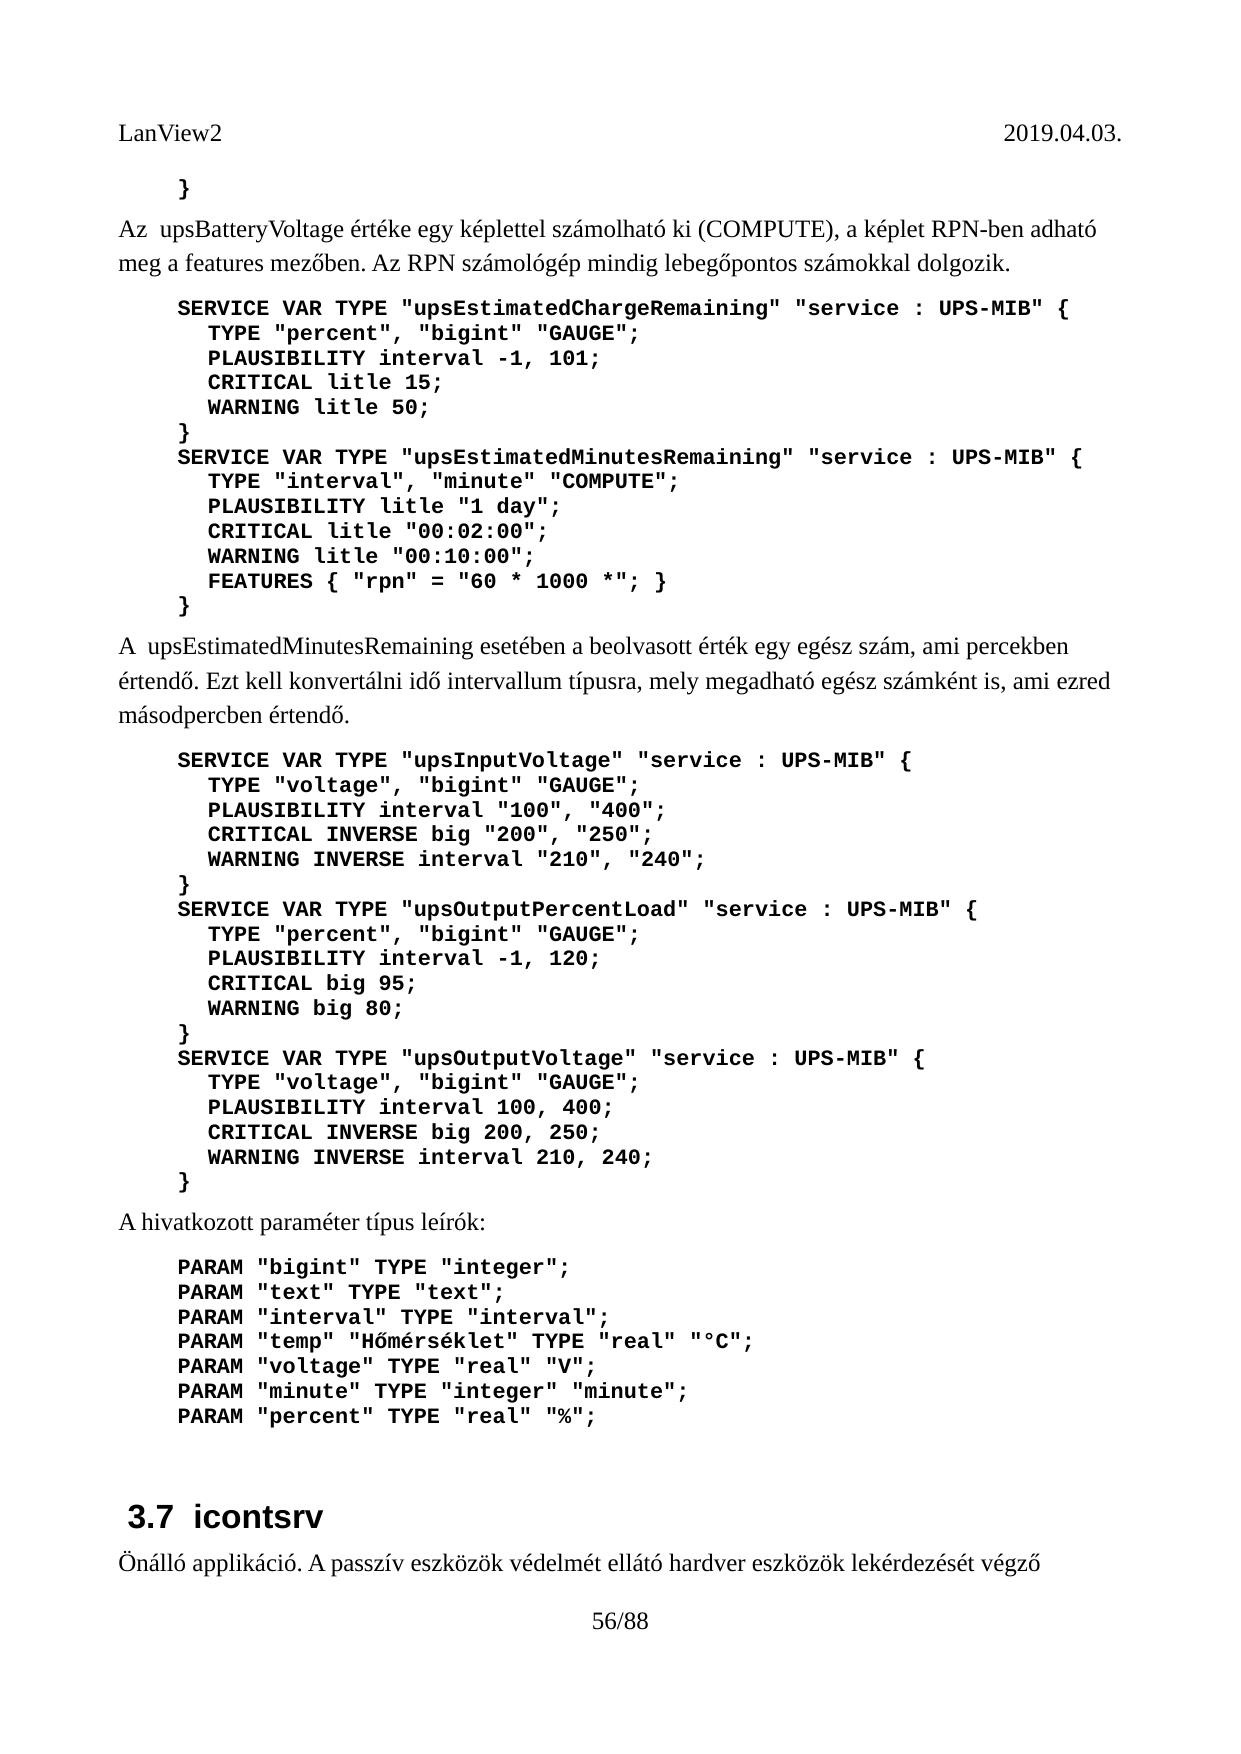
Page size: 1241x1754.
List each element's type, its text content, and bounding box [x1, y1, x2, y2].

text PARAM "bigint" TYPE "integer"; [177, 1256, 1122, 1281]
text PARAM "percent" TYPE "real" "%"; [177, 1405, 1122, 1430]
text PARAM "voltage" TYPE "real" "V"; [177, 1356, 1122, 1380]
text CRITICAL litle 15; [177, 372, 1122, 396]
text TYPE "percent", "bigint" "GAUGE"; [177, 322, 1122, 347]
text TYPE "voltage", "bigint" "GAUGE"; [177, 1072, 1122, 1096]
text TYPE "interval", "minute" "COMPUTE"; [177, 471, 1122, 496]
text PLAUSIBILITY interval 100, 400; [177, 1096, 1122, 1121]
text A upsEstimatedMinutesRemaining esetében a beolvasott érték egy egész szám, ami percekben értendő. Ezt kell konvertálni idő intervallum típusra, mely megadható egész számként is, ami ezred másodpercben értendő. [118, 631, 1122, 729]
text CRITICAL INVERSE big "200", "250"; [177, 824, 1122, 848]
text } [177, 873, 1122, 898]
text SERVICE VAR TYPE "upsEstimatedChargeRemaining" "service : UPS-MIB" { [177, 297, 1122, 322]
text WARNING INVERSE interval 210, 240; [177, 1146, 1122, 1171]
text WARNING litle "00:10:00"; [177, 545, 1122, 570]
text } [177, 1171, 1122, 1196]
text PARAM "minute" TYPE "integer" "minute"; [177, 1380, 1122, 1405]
text PLAUSIBILITY interval -1, 101; [177, 347, 1122, 372]
text Önálló applikáció. A passzív eszközök védelmét ellátó hardver eszközök lekérdezését végző [118, 1548, 1122, 1577]
text TYPE "percent", "bigint" "GAUGE"; [177, 923, 1122, 948]
text SERVICE VAR TYPE "upsOutputVoltage" "service : UPS-MIB" { [177, 1047, 1122, 1072]
text WARNING INVERSE interval "210", "240"; [177, 848, 1122, 873]
text CRITICAL big 95; [177, 972, 1122, 997]
text FEATURES { "rpn" = "60 * 1000 *"; } [177, 570, 1122, 595]
text WARNING big 80; [177, 997, 1122, 1022]
text Az upsBatteryVoltage értéke egy képlettel számolható ki (COMPUTE), a képlet RPN-ben adható meg a features mezőben. Az RPN számológép mindig lebegőpontos számokkal dolgozik. [118, 214, 1122, 277]
text } [177, 595, 1122, 619]
text SERVICE VAR TYPE "upsEstimatedMinutesRemaining" "service : UPS-MIB" { [177, 446, 1122, 471]
text } [177, 177, 1122, 202]
text PARAM "text" TYPE "text"; [177, 1281, 1122, 1306]
text PLAUSIBILITY litle "1 day"; [177, 496, 1122, 520]
text PARAM "interval" TYPE "interval"; [177, 1306, 1122, 1331]
text } [177, 1022, 1122, 1047]
text } [177, 421, 1122, 446]
text CRITICAL INVERSE big 200, 250; [177, 1121, 1122, 1146]
text CRITICAL litle "00:02:00"; [177, 520, 1122, 545]
text TYPE "voltage", "bigint" "GAUGE"; [177, 774, 1122, 799]
text PARAM "temp" "Hőmérséklet" TYPE "real" "°C"; [177, 1331, 1122, 1356]
text PLAUSIBILITY interval "100", "400"; [177, 799, 1122, 824]
text PLAUSIBILITY interval -1, 120; [177, 948, 1122, 972]
subtitle icontsrv [118, 1497, 1122, 1536]
text WARNING litle 50; [177, 396, 1122, 421]
text SERVICE VAR TYPE "upsOutputPercentLoad" "service : UPS-MIB" { [177, 898, 1122, 923]
text SERVICE VAR TYPE "upsInputVoltage" "service : UPS-MIB" { [177, 749, 1122, 774]
text A hivatkozott paraméter típus leírók: [118, 1207, 1122, 1236]
